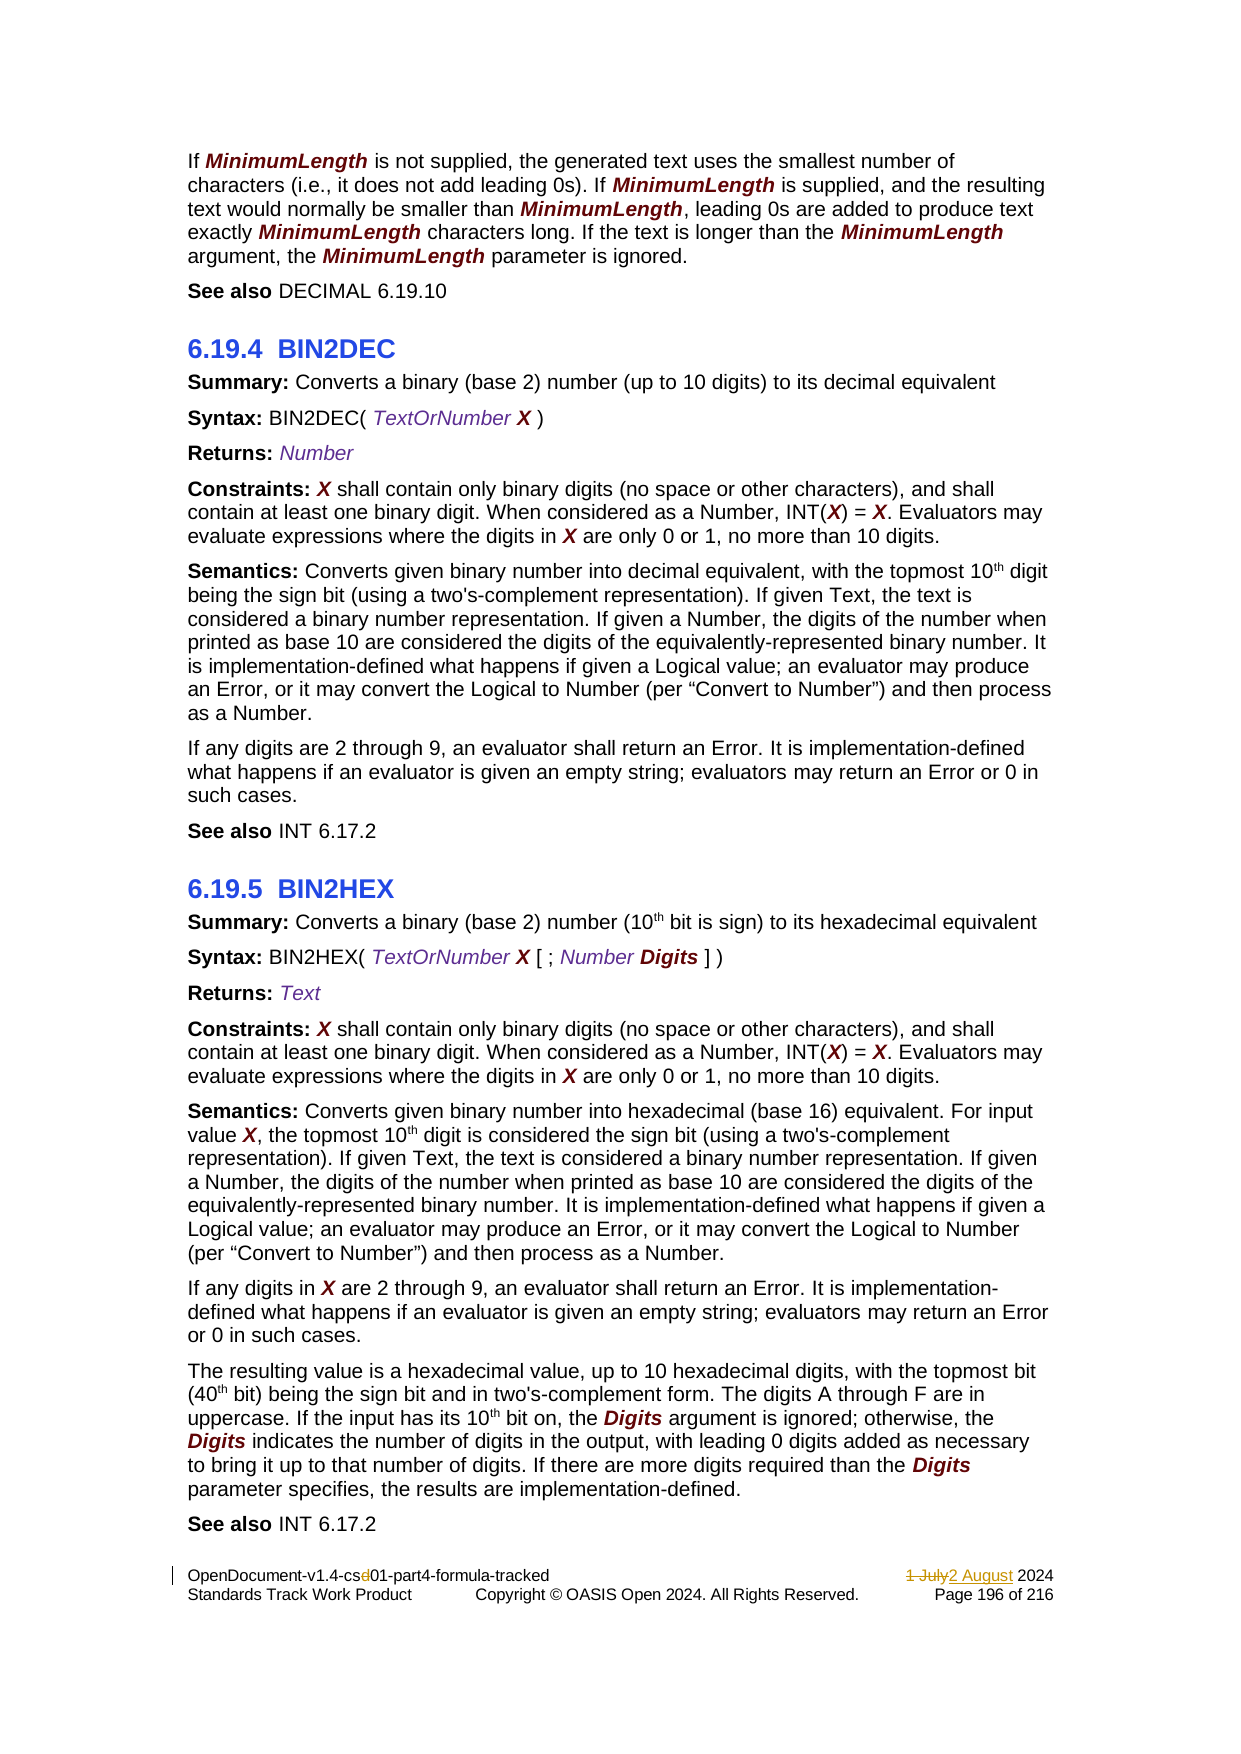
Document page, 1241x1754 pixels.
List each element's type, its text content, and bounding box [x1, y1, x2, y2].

text Summary: Converts a binary (base 2) number (10th bit is sign) to its hexadecimal equivalent [187, 910, 1053, 934]
text The resulting value is a hexadecimal value, up to 10 hexadecimal digits, with the topmost bit (40th bit) being the sign bit and in two's-complement form. The digits A through F are in uppercase. If the input has its 10th bit on, the Digits argument is ignored; otherwise, the Digits indicates the number of digits in the output, with leading 0 digits added as necessary to bring it up to that number of digits. If there are more digits required than the Digits parameter specifies, the results are implementation-defined. [187, 1359, 1053, 1501]
text Semantics: Converts given binary number into decimal equivalent, with the topmost 10th digit being the sign bit (using a two's-complement representation). If given Text, the text is considered a binary number representation. If given a Number, the digits of the number when printed as base 10 are considered the digits of the equivalently-represented binary number. It is implementation-defined what happens if given a Logical value; an evaluator may produce an Error, or it may convert the Logical to Number (per “Convert to Number”) and then process as a Number. [187, 560, 1053, 725]
text See also DECIMAL 6.19.10 [187, 280, 1053, 303]
text If any digits are 2 through 9, an evaluator shall return an Error. It is implementation-defined what happens if an evaluator is given an empty string; evaluators may return an Error or 0 in such cases. [187, 737, 1053, 807]
text Returns: Text [187, 981, 1053, 1005]
text See also INT 6.17.2 [187, 1513, 1053, 1536]
text See also INT 6.17.2 [187, 819, 1053, 843]
text If any digits in X are 2 through 9, an evaluator shall return an Error. It is implementation-defined what happens if an evaluator is given an empty string; evaluators may return an Error or 0 in such cases. [187, 1277, 1053, 1347]
text Summary: Converts a binary (base 2) number (up to 10 digits) to its decimal equivalent [187, 370, 1053, 394]
text Constraints: X shall contain only binary digits (no space or other characters), and shall contain at least one binary digit. When considered as a Number, INT(X) = X. Evaluators may evaluate expressions where the digits in X are only 0 or 1, no more than 10 digits. [187, 477, 1053, 548]
text Syntax: BIN2DEC( TextOrNumber X ) [187, 406, 1053, 429]
subtitle BIN2DEC [187, 334, 1053, 364]
text Semantics: Converts given binary number into hexadecimal (base 16) equivalent. For input value X, the topmost 10th digit is considered the sign bit (using a two's-complement representation). If given Text, the text is considered a binary number representation. If given a Number, the digits of the number when printed as base 10 are considered the digits of the equivalently-represented binary number. It is implementation-defined what happens if given a Logical value; an evaluator may produce an Error, or it may convert the Logical to Number (per “Convert to Number”) and then process as a Number. [187, 1100, 1053, 1264]
text Returns: Number [187, 442, 1053, 465]
subtitle BIN2HEX [187, 874, 1053, 904]
text Constraints: X shall contain only binary digits (no space or other characters), and shall contain at least one binary digit. When considered as a Number, INT(X) = X. Evaluators may evaluate expressions where the digits in X are only 0 or 1, no more than 10 digits. [187, 1017, 1053, 1088]
text If MinimumLength is not supplied, the generated text uses the smallest number of characters (i.e., it does not add leading 0s). If MinimumLength is supplied, and the resulting text would normally be smaller than MinimumLength, leading 0s are added to produce text exactly MinimumLength characters long. If the text is longer than the MinimumLength argument, the MinimumLength parameter is ignored. [187, 150, 1053, 268]
text Syntax: BIN2HEX( TextOrNumber X [ ; Number Digits ] ) [187, 946, 1053, 969]
